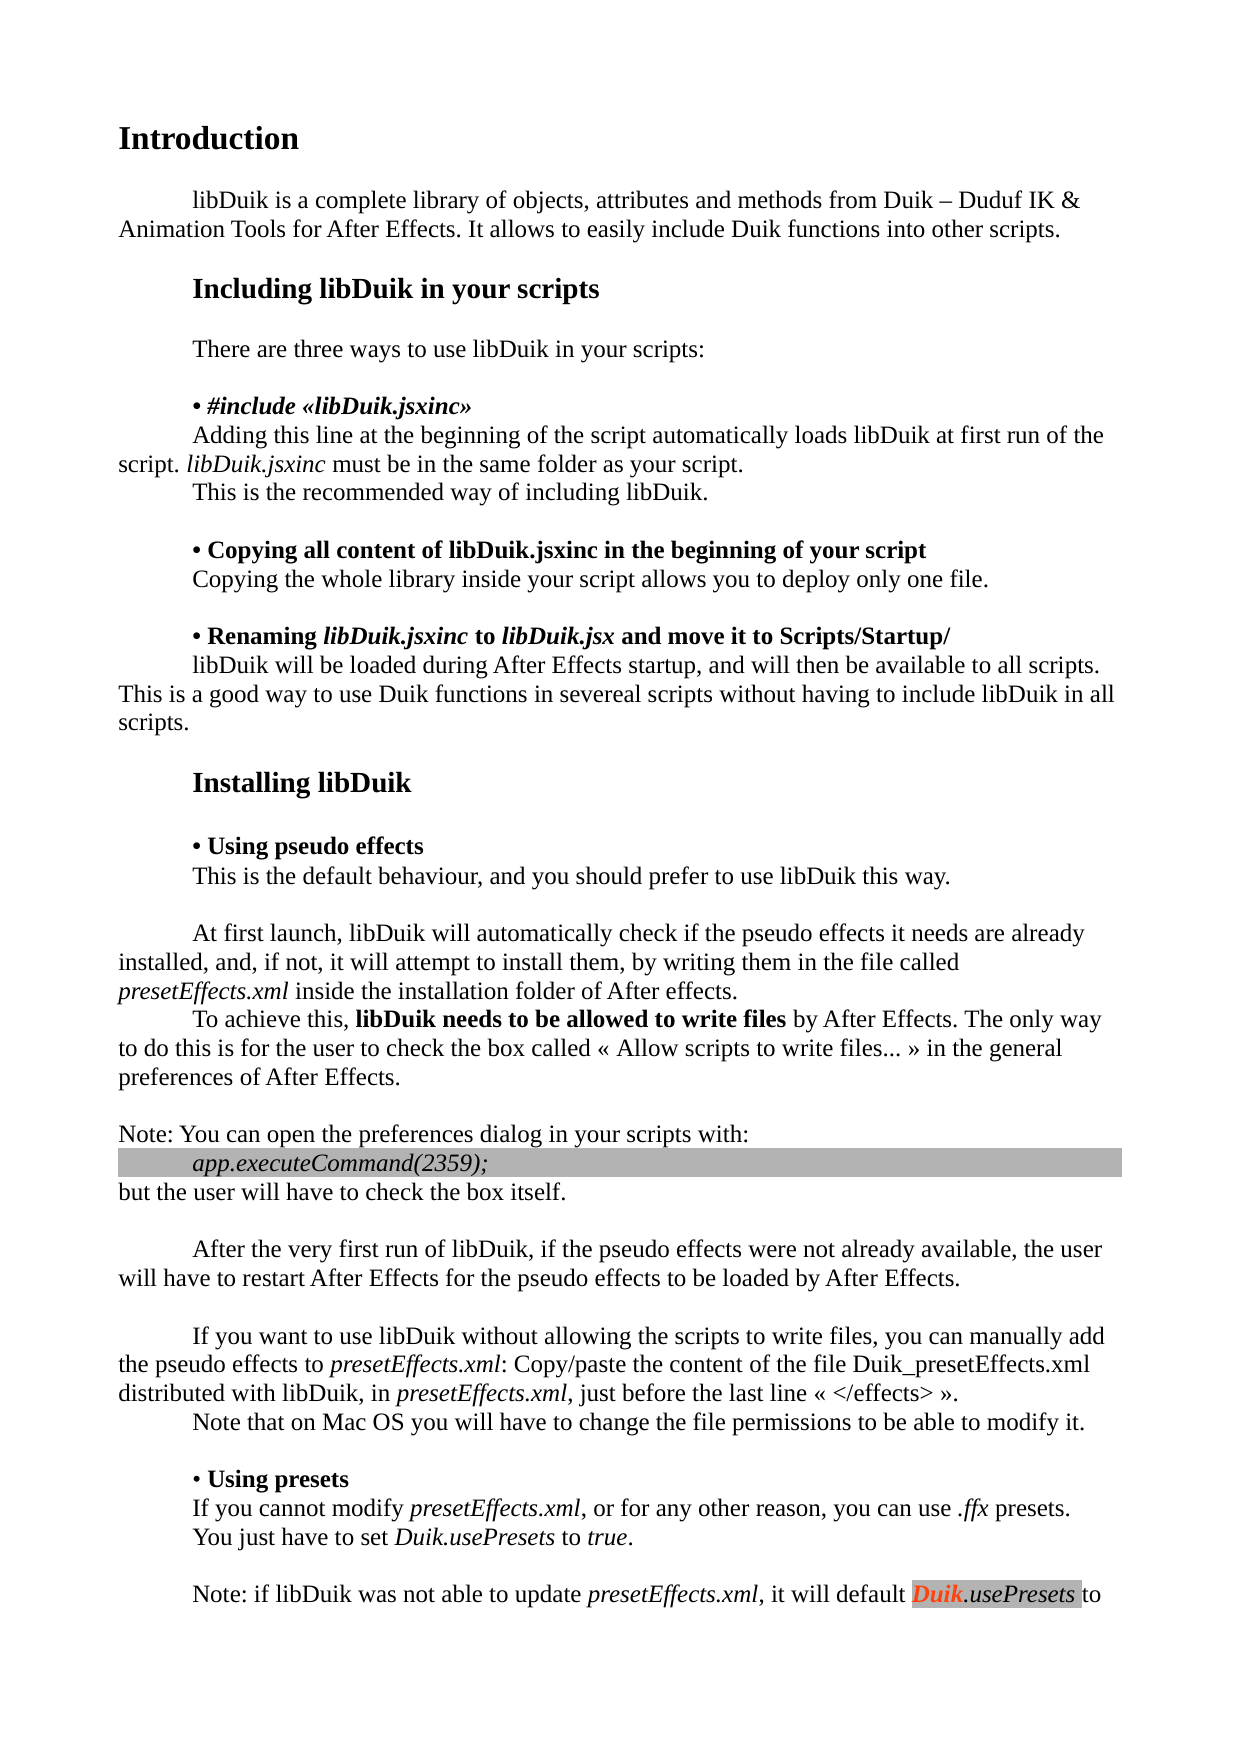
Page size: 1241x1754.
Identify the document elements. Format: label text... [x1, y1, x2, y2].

text You just have to set Duik.usePresets to true. [118, 1522, 1122, 1551]
text app.executeCommand(2359); [118, 1148, 1122, 1177]
text At first launch, libDuik will automatically check if the pseudo effects it needs are already installed, and, if not, it will attempt to install them, by writing them in the file called presetEffects.xml inside the installation folder of After effects. [118, 918, 1122, 1004]
text If you want to use libDuik without allowing the scripts to write files, you can manually add the pseudo effects to presetEffects.xml: Copy/paste the content of the file Duik_presetEffects.xml distributed with libDuik, in presetEffects.xml, just before the last line « </effects> ». [118, 1321, 1122, 1407]
text • Using presets [118, 1464, 1122, 1493]
text Note: You can open the preferences dialog in your scripts with: [118, 1119, 1122, 1148]
text but the user will have to check the box itself. [118, 1177, 1122, 1206]
text • Using pseudo effects [118, 827, 1122, 861]
text This is the default behaviour, and you should prefer to use libDuik this way. [118, 861, 1122, 889]
text libDuik is a complete library of objects, attributes and methods from Duik – Duduf IK & Animation Tools for After Effects. It allows to easily include Duik functions into other scripts. [118, 185, 1122, 243]
text If you cannot modify presetEffects.xml, or for any other reason, you can use .ffx presets. [118, 1493, 1122, 1522]
text Adding this line at the beginning of the script automatically loads libDuik at first run of the script. libDuik.jsxinc must be in the same folder as your script. [118, 420, 1122, 477]
text To achieve this, libDuik needs to be allowed to write files by After Effects. The only way to do this is for the user to check the box called « Allow scripts to write files... » in the general preferences of After Effects. [118, 1004, 1122, 1091]
text Including libDuik in your scripts [118, 271, 1122, 305]
text Introduction [118, 118, 1122, 156]
text This is the recommended way of including libDuik. [118, 477, 1122, 506]
text Note: if libDuik was not able to update presetEffects.xml, it will default Duik.usePresets to [118, 1579, 1122, 1608]
text There are three ways to use libDuik in your scripts: [118, 334, 1122, 362]
text • #include «libDuik.jsxinc» [118, 391, 1122, 420]
text • Renaming libDuik.jsxinc to libDuik.jsx and move it to Scripts/Startup/ [118, 621, 1122, 650]
text libDuik will be loaded during After Effects startup, and will then be available to all scripts. This is a good way to use Duik functions in severeal scripts without having to include libDuik in all scripts. [118, 650, 1122, 736]
text Note that on Mac OS you will have to change the file permissions to be able to modify it. [118, 1407, 1122, 1436]
text Installing libDuik [118, 765, 1122, 798]
text • Copying all content of libDuik.jsxinc in the beginning of your script [118, 535, 1122, 564]
text After the very first run of libDuik, if the pseudo effects were not already available, the user will have to restart After Effects for the pseudo effects to be loaded by After Effects. [118, 1234, 1122, 1292]
text Copying the whole library inside your script allows you to deploy only one file. [118, 564, 1122, 592]
